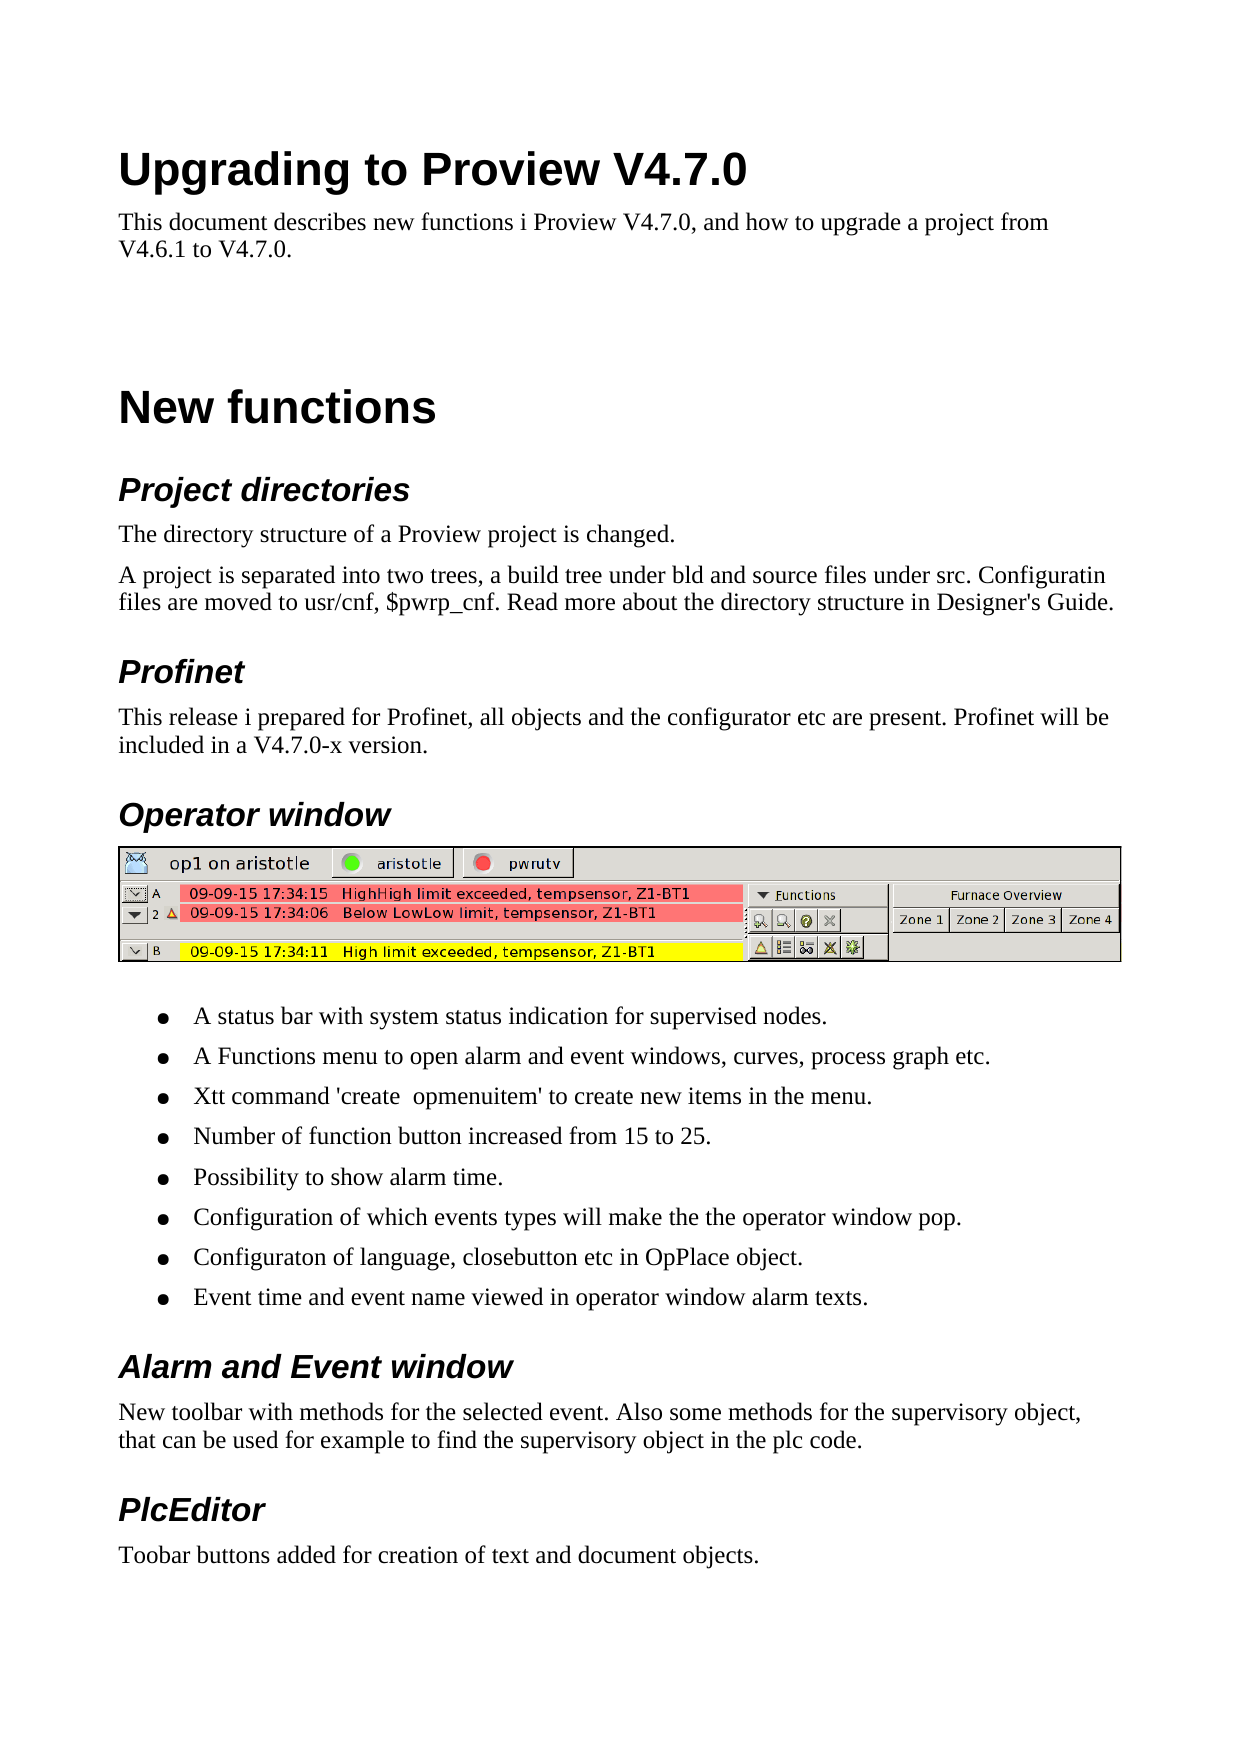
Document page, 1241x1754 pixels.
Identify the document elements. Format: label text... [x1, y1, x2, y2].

text Toobar buttons added for creation of text and document objects. [118, 1541, 1122, 1569]
list Event time and event name viewed in operator window alarm texts. [156, 1283, 1122, 1311]
text This document describes new functions i Proview V4.7.0, and how to upgrade a project from V4.6.1 to V4.7.0. [118, 208, 1122, 263]
list A status bar with system status indication for supervised nodes. [156, 1002, 1122, 1029]
text New toolbar with methods for the selected event. Also some methods for the supervisory object, that can be used for example to find the supervisory object in the plc code. [118, 1398, 1122, 1454]
list A Functions menu to open alarm and event windows, curves, process graph etc. [156, 1042, 1122, 1070]
text A project is separated into two trees, a build tree under bld and source files under src. Configuratin files are moved to usr/cnf, $pwrp_cnf. Read more about the directory structure in Designer's Guide. [118, 561, 1122, 616]
subtitle Project directories [118, 471, 1122, 508]
picture [118, 846, 1122, 962]
list Configuraton of language, closebutton etc in OpPlace object. [156, 1243, 1122, 1271]
text The directory structure of a Proview project is changed. [118, 521, 1122, 548]
list Number of function button increased from 15 to 25. [156, 1122, 1122, 1150]
list Configuration of which events types will make the the operator window pop. [156, 1203, 1122, 1231]
subtitle Upgrading to Proview V4.7.0 [118, 143, 1122, 195]
subtitle New functions [118, 381, 1122, 433]
list Possibility to show alarm time. [156, 1163, 1122, 1190]
list Xtt command 'create opmenuitem' to create new items in the menu. [156, 1082, 1122, 1110]
subtitle Profinet [118, 654, 1122, 691]
subtitle PlcEditor [118, 1491, 1122, 1528]
subtitle Operator window [118, 796, 1122, 834]
text This release i prepared for Profinet, all objects and the configurator etc are present. Profinet will be included in a V4.7.0-x version. [118, 703, 1122, 759]
subtitle Alarm and Event window [118, 1348, 1122, 1386]
